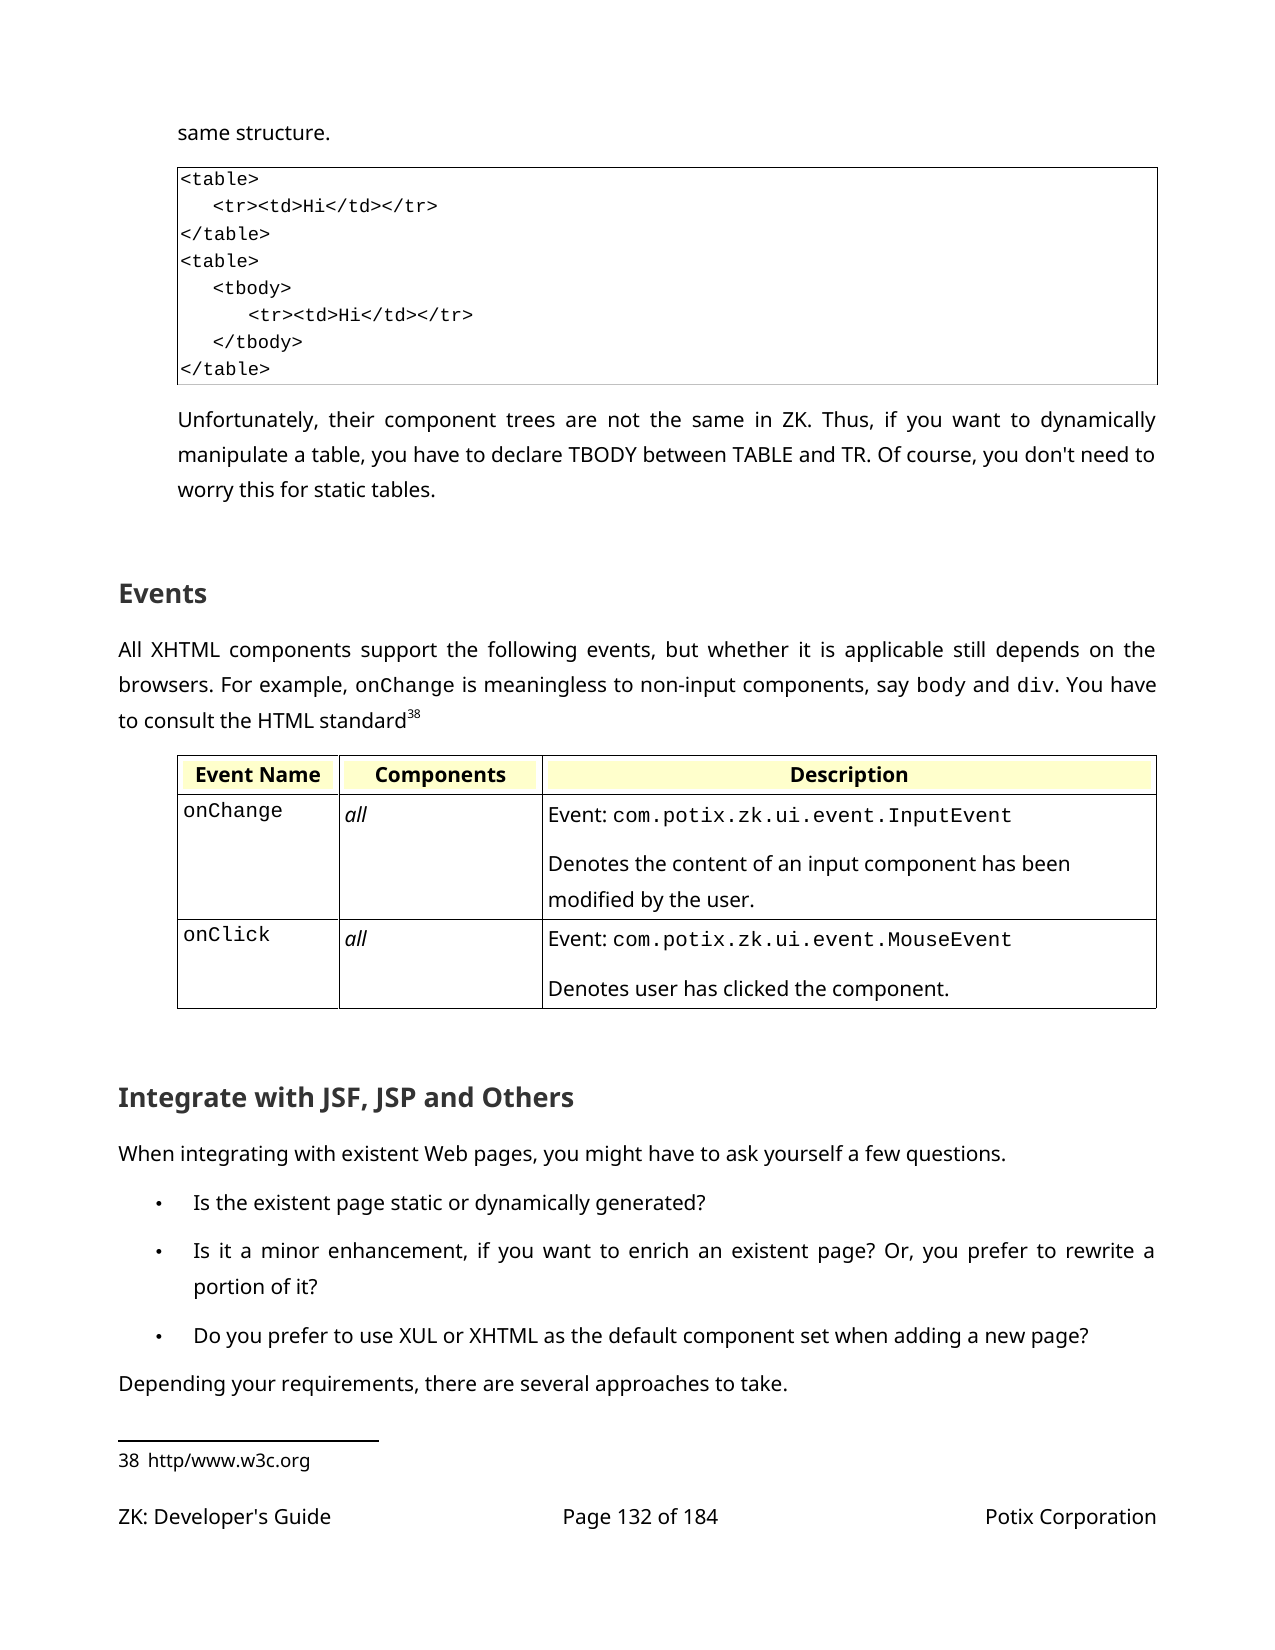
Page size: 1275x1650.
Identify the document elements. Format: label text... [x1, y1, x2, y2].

text </tbody> [178, 330, 1157, 354]
table_header Event Name [178, 756, 338, 794]
text All XHTML components support the following events, but whether it is applicable still depends on the browsers. For example, onChange is meaningless to non-input components, say body and div. You have to consult the HTML standard [118, 635, 1157, 734]
text <tr><td>Hi</td></tr> [178, 303, 1157, 327]
text <table> [178, 248, 1157, 273]
text <table> [178, 168, 1157, 191]
text When integrating with existent Web pages, you might have to ask yourself a few questions. [118, 1139, 1157, 1167]
subtitle Integrate with JSF, JSP and Others [118, 1078, 1157, 1115]
table_header Components [340, 756, 542, 794]
subtitle Events [118, 575, 1157, 611]
text Depending your requirements, there are several approaches to take. [118, 1369, 1157, 1398]
table_cell all [340, 795, 542, 919]
text </table> [178, 357, 1157, 384]
text http/www.w3c.org [118, 1447, 1157, 1473]
text <tbody> [178, 276, 1157, 300]
text <tr><td>Hi</td></tr> [178, 194, 1157, 218]
text Unfortunately, their component trees are not the same in ZK. Thus, if you want to dynamically manipulate a table, you have to declare TBODY between TABLE and TR. Of course, you don't need to worry this for static tables. [177, 405, 1157, 504]
table_cell onChange [178, 795, 338, 919]
table_cell onClick [178, 920, 338, 1008]
list Is it a minor enhancement, if you want to enrich an existent page? Or, you prefer to rewrite a portion of it? [156, 1237, 1157, 1300]
list Do you prefer to use XUL or XHTML as the default component set when adding a new page? [156, 1321, 1157, 1349]
table_header Description [543, 756, 1156, 794]
text </table> [178, 221, 1157, 246]
table_cell all [340, 920, 542, 1008]
text same structure. [177, 118, 1157, 146]
table_cell Event: com.potix.zk.ui.event.InputEvent Denotes the content of an input component has been modified by the user. [543, 795, 1156, 919]
table_cell Event: com.potix.zk.ui.event.MouseEvent Denotes user has clicked the component. [543, 920, 1156, 1008]
list Is the existent page static or dynamically generated? [156, 1188, 1157, 1216]
